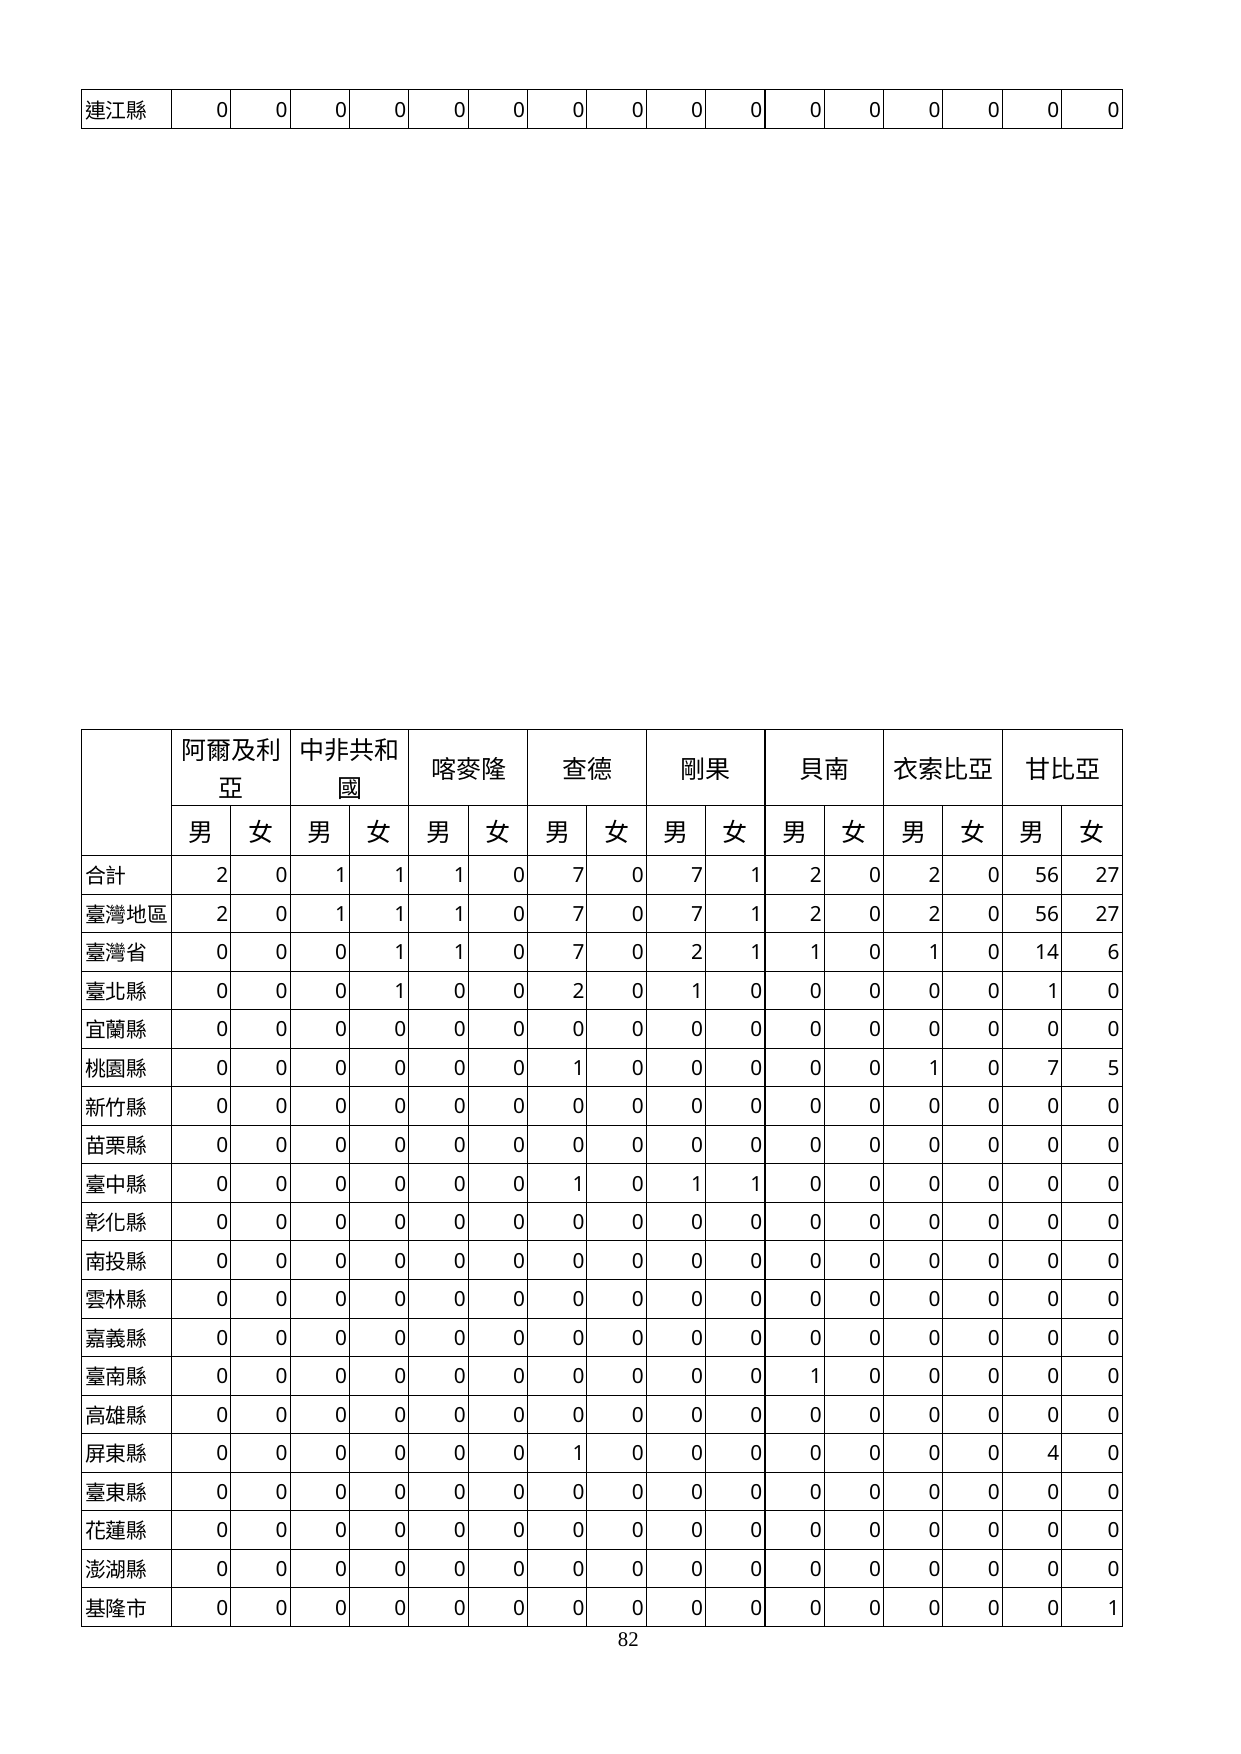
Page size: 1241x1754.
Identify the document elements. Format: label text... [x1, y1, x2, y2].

table_cell 0 [231, 1049, 290, 1086]
table_cell 0 [172, 933, 230, 971]
table_cell 0 [647, 1396, 705, 1433]
table_cell 0 [766, 1049, 824, 1086]
table_cell 0 [469, 1473, 527, 1510]
table_cell 1 [528, 1434, 586, 1472]
table_cell 0 [1062, 1241, 1122, 1279]
table_cell 女 [825, 806, 883, 855]
table_cell 0 [943, 1280, 1002, 1317]
table_cell 0 [1003, 1126, 1061, 1163]
table_cell 0 [172, 1280, 230, 1317]
table_cell 1 [1062, 1588, 1122, 1626]
table_cell 0 [350, 1280, 408, 1317]
table_cell 0 [825, 972, 883, 1009]
table_cell 0 [528, 1511, 586, 1549]
table_cell 0 [706, 1550, 764, 1587]
table_cell 0 [1062, 1357, 1122, 1394]
table_cell 0 [350, 1511, 408, 1549]
table_cell 臺南縣 [82, 1357, 171, 1394]
table_cell 0 [231, 1280, 290, 1317]
table_cell 高雄縣 [82, 1396, 171, 1433]
table_cell 0 [291, 1010, 349, 1048]
table_cell 0 [528, 1010, 586, 1048]
table_cell 0 [231, 972, 290, 1009]
table_cell 0 [884, 1010, 942, 1048]
table_cell 0 [350, 1010, 408, 1048]
table_cell 0 [706, 972, 764, 1009]
table_cell 男 [528, 806, 586, 855]
table_cell 0 [1003, 1588, 1061, 1626]
table_cell 0 [825, 1164, 883, 1202]
table_cell 1 [706, 856, 764, 893]
table_cell 0 [766, 972, 824, 1009]
table_cell 0 [825, 1010, 883, 1048]
table_cell 0 [884, 1164, 942, 1202]
table_cell 雲林縣 [82, 1280, 171, 1317]
table_cell 0 [587, 1049, 646, 1086]
table_cell 0 [291, 90, 349, 128]
table_cell 0 [647, 1550, 705, 1587]
table_header 查德 [528, 730, 646, 805]
table_cell 0 [469, 1357, 527, 1394]
table_cell 0 [350, 1396, 408, 1433]
table_cell 7 [528, 895, 586, 932]
table_cell 0 [943, 90, 1002, 128]
table_cell 2 [766, 895, 824, 932]
table_cell 0 [884, 1511, 942, 1549]
table_cell 0 [825, 1241, 883, 1279]
table_cell 0 [291, 1357, 349, 1394]
table_cell 0 [706, 1010, 764, 1048]
table_cell 1 [409, 895, 468, 932]
table_cell 0 [172, 1434, 230, 1472]
table_cell 0 [409, 1087, 468, 1125]
table_cell 0 [231, 1164, 290, 1202]
table_cell 0 [943, 1396, 1002, 1433]
table_cell 0 [1062, 1511, 1122, 1549]
table_cell 0 [587, 972, 646, 1009]
table_cell 0 [706, 1319, 764, 1356]
table_cell 0 [884, 1280, 942, 1317]
table_cell 0 [528, 1280, 586, 1317]
table_cell 0 [291, 933, 349, 971]
table_cell 女 [706, 806, 764, 855]
table_cell 0 [231, 1588, 290, 1626]
table_cell 0 [943, 856, 1002, 893]
table_cell 0 [587, 1241, 646, 1279]
table_cell 0 [1062, 1203, 1122, 1240]
table_cell 0 [172, 1203, 230, 1240]
table_cell 0 [409, 1319, 468, 1356]
table_cell 0 [587, 1434, 646, 1472]
table_cell 0 [291, 1511, 349, 1549]
table_cell 0 [231, 1319, 290, 1356]
table_cell 56 [1003, 856, 1061, 893]
table_cell 0 [825, 1550, 883, 1587]
table_cell 0 [647, 1203, 705, 1240]
table_cell 0 [469, 1010, 527, 1048]
table_cell 0 [1003, 1203, 1061, 1240]
table_cell 0 [231, 90, 290, 128]
table_cell 1 [647, 1164, 705, 1202]
table_cell 0 [884, 1357, 942, 1394]
table_cell 0 [587, 895, 646, 932]
table_cell 0 [172, 90, 230, 128]
table_cell 0 [943, 1049, 1002, 1086]
table_cell 0 [469, 1087, 527, 1125]
table_cell 0 [1062, 1396, 1122, 1433]
table_cell 1 [409, 933, 468, 971]
table_cell 0 [350, 90, 408, 128]
table_cell 1 [766, 1357, 824, 1394]
table_cell 27 [1062, 856, 1122, 893]
table_cell 0 [291, 972, 349, 1009]
table_cell 1 [528, 1049, 586, 1086]
table_cell 0 [884, 1550, 942, 1587]
table_cell 花蓮縣 [82, 1511, 171, 1549]
table_cell 0 [884, 1319, 942, 1356]
table_cell 0 [587, 1087, 646, 1125]
table_cell 0 [943, 1087, 1002, 1125]
table_cell 連江縣 [82, 90, 171, 128]
table_cell 0 [528, 1319, 586, 1356]
table_cell 0 [409, 1203, 468, 1240]
table_cell 0 [587, 1203, 646, 1240]
table_cell 0 [647, 1357, 705, 1394]
table_cell 合計 [82, 856, 171, 893]
table_cell 0 [587, 1473, 646, 1510]
table_cell 0 [1003, 1319, 1061, 1356]
table_cell 0 [469, 1280, 527, 1317]
table_cell 0 [587, 1280, 646, 1317]
table_cell 0 [231, 1550, 290, 1587]
table_cell 0 [1062, 1280, 1122, 1317]
table_cell 0 [291, 1280, 349, 1317]
table_cell 2 [647, 933, 705, 971]
table_cell 0 [943, 1241, 1002, 1279]
table_cell 0 [884, 1241, 942, 1279]
table_cell 0 [469, 856, 527, 893]
table_cell 0 [291, 1588, 349, 1626]
table_cell 1 [350, 856, 408, 893]
table_cell 0 [350, 1126, 408, 1163]
table_cell 0 [291, 1241, 349, 1279]
table_cell 0 [291, 1164, 349, 1202]
table_cell 0 [528, 1241, 586, 1279]
table_cell 0 [1003, 1550, 1061, 1587]
table_cell 0 [884, 1203, 942, 1240]
table_cell 1 [291, 856, 349, 893]
table_cell 0 [647, 1241, 705, 1279]
table_cell 0 [291, 1396, 349, 1433]
table_cell 0 [766, 1087, 824, 1125]
table_cell 0 [350, 1434, 408, 1472]
table_cell 0 [943, 1010, 1002, 1048]
table_cell 0 [943, 933, 1002, 971]
table_cell 0 [647, 1434, 705, 1472]
table_cell 0 [469, 1049, 527, 1086]
table_cell 0 [409, 90, 468, 128]
table_cell 男 [1003, 806, 1061, 855]
table_cell 0 [587, 856, 646, 893]
table_cell 27 [1062, 895, 1122, 932]
table_cell 1 [350, 895, 408, 932]
table_cell 1 [706, 895, 764, 932]
table_cell 0 [469, 1588, 527, 1626]
table_cell 0 [1003, 1241, 1061, 1279]
table_cell 0 [231, 1087, 290, 1125]
table_cell 0 [647, 1319, 705, 1356]
table_cell 桃園縣 [82, 1049, 171, 1086]
table_cell 0 [291, 1087, 349, 1125]
table_cell 0 [350, 1319, 408, 1356]
table_cell 1 [291, 895, 349, 932]
table_cell 0 [291, 1203, 349, 1240]
table_cell 0 [231, 933, 290, 971]
table_cell 0 [706, 90, 764, 128]
table_cell 0 [409, 1280, 468, 1317]
table_cell 0 [1003, 1357, 1061, 1394]
table_cell 7 [528, 933, 586, 971]
table_cell 苗栗縣 [82, 1126, 171, 1163]
table_cell 0 [943, 1164, 1002, 1202]
table_cell 7 [1003, 1049, 1061, 1086]
table_cell 0 [409, 1241, 468, 1279]
table_cell 0 [766, 1511, 824, 1549]
table_cell 0 [943, 1511, 1002, 1549]
table_cell 0 [587, 1357, 646, 1394]
table_cell 0 [825, 1049, 883, 1086]
table_cell 0 [469, 1164, 527, 1202]
table_cell 0 [706, 1357, 764, 1394]
table_cell 0 [409, 972, 468, 1009]
table_cell 0 [766, 1434, 824, 1472]
table_cell 0 [291, 1473, 349, 1510]
table_cell 0 [291, 1049, 349, 1086]
table_cell 0 [469, 1241, 527, 1279]
table_cell 0 [350, 1241, 408, 1279]
table_cell 0 [706, 1280, 764, 1317]
table_cell 0 [647, 1280, 705, 1317]
table_cell 0 [825, 90, 883, 128]
table_cell 0 [587, 933, 646, 971]
table_cell 0 [409, 1164, 468, 1202]
table_cell 臺灣省 [82, 933, 171, 971]
table_cell 臺中縣 [82, 1164, 171, 1202]
table_cell 0 [350, 1473, 408, 1510]
table_cell 男 [409, 806, 468, 855]
table_cell 0 [825, 1357, 883, 1394]
table_cell 1 [884, 933, 942, 971]
table_cell 0 [469, 972, 527, 1009]
table_cell 0 [647, 1588, 705, 1626]
table_cell 0 [469, 1511, 527, 1549]
table_cell 0 [647, 1049, 705, 1086]
table_cell 0 [528, 1203, 586, 1240]
table_cell 0 [528, 90, 586, 128]
table_cell 0 [706, 1087, 764, 1125]
table_cell 0 [943, 972, 1002, 1009]
table_cell 7 [647, 895, 705, 932]
table_cell 0 [943, 1550, 1002, 1587]
table_cell 0 [409, 1396, 468, 1433]
table_cell 0 [1062, 972, 1122, 1009]
table_cell 0 [231, 1434, 290, 1472]
table_cell 0 [647, 1010, 705, 1048]
table_cell 女 [350, 806, 408, 855]
table_cell 0 [231, 1473, 290, 1510]
table_cell 0 [1062, 1473, 1122, 1510]
table_cell 0 [587, 90, 646, 128]
table_cell 0 [587, 1126, 646, 1163]
table_cell 0 [1003, 1396, 1061, 1433]
table_cell 0 [825, 933, 883, 971]
table_cell 0 [766, 1396, 824, 1433]
table_cell 0 [231, 1396, 290, 1433]
table_cell 0 [825, 895, 883, 932]
table_cell 0 [825, 1319, 883, 1356]
table_cell 0 [1062, 90, 1122, 128]
table_cell 0 [469, 1126, 527, 1163]
table_cell 0 [825, 1126, 883, 1163]
table_cell 女 [943, 806, 1002, 855]
table_cell 1 [350, 972, 408, 1009]
table_cell 0 [409, 1434, 468, 1472]
table_cell 0 [350, 1087, 408, 1125]
table_cell 0 [528, 1126, 586, 1163]
table_cell 0 [884, 972, 942, 1009]
table_cell 0 [1003, 1087, 1061, 1125]
table_cell 0 [231, 1203, 290, 1240]
table_cell 0 [587, 1396, 646, 1433]
table_cell 0 [884, 1396, 942, 1433]
table_cell 0 [409, 1357, 468, 1394]
table_cell 0 [825, 1473, 883, 1510]
table_cell 14 [1003, 933, 1061, 971]
table_cell 2 [884, 895, 942, 932]
table_cell 0 [1003, 90, 1061, 128]
table_cell 0 [943, 1357, 1002, 1394]
table_cell 澎湖縣 [82, 1550, 171, 1587]
table_cell 屏東縣 [82, 1434, 171, 1472]
table_cell 0 [172, 1241, 230, 1279]
table_cell 1 [409, 856, 468, 893]
table_cell 0 [1003, 1280, 1061, 1317]
table_cell 1 [706, 933, 764, 971]
table_cell 0 [766, 1588, 824, 1626]
table_cell 0 [172, 1010, 230, 1048]
table_cell 臺東縣 [82, 1473, 171, 1510]
table_cell 0 [706, 1241, 764, 1279]
table_cell 新竹縣 [82, 1087, 171, 1125]
table_cell 0 [943, 1319, 1002, 1356]
table_cell 0 [1062, 1164, 1122, 1202]
table_cell 0 [409, 1473, 468, 1510]
table_cell 0 [706, 1511, 764, 1549]
table_cell 0 [1062, 1010, 1122, 1048]
table_cell 0 [231, 895, 290, 932]
table_header 阿爾及利亞 [172, 730, 290, 805]
table_cell 0 [291, 1319, 349, 1356]
table_cell 男 [884, 806, 942, 855]
table_cell 0 [884, 1434, 942, 1472]
table_cell 0 [647, 90, 705, 128]
table_cell 臺灣地區 [82, 895, 171, 932]
table_cell 0 [469, 895, 527, 932]
table_cell 1 [350, 933, 408, 971]
table_cell 0 [1003, 1164, 1061, 1202]
table_cell 0 [706, 1434, 764, 1472]
table_cell 0 [766, 1164, 824, 1202]
table_cell 女 [587, 806, 646, 855]
table_cell 0 [706, 1588, 764, 1626]
table_cell 2 [884, 856, 942, 893]
table_cell 0 [766, 1010, 824, 1048]
table_cell 0 [172, 972, 230, 1009]
table_cell 2 [172, 856, 230, 893]
table_cell 7 [528, 856, 586, 893]
table_cell 0 [706, 1126, 764, 1163]
table_cell 0 [825, 1087, 883, 1125]
table_cell 0 [350, 1588, 408, 1626]
table_cell 0 [1003, 1010, 1061, 1048]
table_cell 0 [528, 1396, 586, 1433]
table_cell 0 [587, 1010, 646, 1048]
table_cell 0 [1062, 1087, 1122, 1125]
table_cell 女 [231, 806, 290, 855]
table_cell 0 [587, 1550, 646, 1587]
table_cell 0 [766, 1550, 824, 1587]
table_cell 0 [231, 1010, 290, 1048]
table_cell 1 [647, 972, 705, 1009]
table_header 喀麥隆 [409, 730, 527, 805]
table_header 甘比亞 [1003, 730, 1122, 805]
table_cell 0 [587, 1588, 646, 1626]
table_cell 臺北縣 [82, 972, 171, 1009]
table_cell 男 [291, 806, 349, 855]
table_cell 0 [766, 1126, 824, 1163]
table_cell 0 [706, 1203, 764, 1240]
table_cell 0 [350, 1550, 408, 1587]
table_cell 0 [528, 1087, 586, 1125]
table_cell 0 [647, 1126, 705, 1163]
table_cell 0 [943, 895, 1002, 932]
table_cell 0 [766, 90, 824, 128]
table_cell 0 [1062, 1434, 1122, 1472]
table_header 衣索比亞 [884, 730, 1002, 805]
table_cell 男 [766, 806, 824, 855]
table_cell 0 [409, 1126, 468, 1163]
table_cell 0 [884, 1588, 942, 1626]
table_cell 0 [884, 90, 942, 128]
table_cell 0 [172, 1550, 230, 1587]
table_cell 0 [647, 1511, 705, 1549]
table_cell 0 [884, 1087, 942, 1125]
table_cell 0 [706, 1396, 764, 1433]
table_cell 0 [587, 1164, 646, 1202]
table_cell 0 [825, 1203, 883, 1240]
table_cell 0 [825, 1588, 883, 1626]
table_cell 0 [825, 856, 883, 893]
table_cell 0 [231, 1511, 290, 1549]
table_cell 0 [172, 1511, 230, 1549]
table_cell 彰化縣 [82, 1203, 171, 1240]
table_cell 0 [766, 1473, 824, 1510]
table_cell 56 [1003, 895, 1061, 932]
table_cell 0 [350, 1357, 408, 1394]
table_cell 0 [825, 1434, 883, 1472]
table_cell 1 [706, 1164, 764, 1202]
table_cell 0 [291, 1434, 349, 1472]
table_cell 0 [291, 1550, 349, 1587]
table_cell 0 [647, 1087, 705, 1125]
table_cell 0 [231, 1241, 290, 1279]
table_cell 0 [587, 1511, 646, 1549]
table_cell 0 [172, 1164, 230, 1202]
table_cell 0 [172, 1588, 230, 1626]
table_cell 0 [528, 1473, 586, 1510]
table_cell 0 [469, 1434, 527, 1472]
table_cell 2 [766, 856, 824, 893]
table_cell 4 [1003, 1434, 1061, 1472]
table_cell 0 [528, 1357, 586, 1394]
table_cell 0 [172, 1473, 230, 1510]
table_cell 0 [469, 1396, 527, 1433]
table_cell 0 [1003, 1473, 1061, 1510]
table_cell 2 [528, 972, 586, 1009]
table_cell 0 [825, 1396, 883, 1433]
table_cell 1 [884, 1049, 942, 1086]
table_cell 0 [350, 1049, 408, 1086]
table_cell 0 [409, 1511, 468, 1549]
table_cell 0 [469, 1203, 527, 1240]
table_cell 0 [291, 1126, 349, 1163]
table_cell 南投縣 [82, 1241, 171, 1279]
table_cell 6 [1062, 933, 1122, 971]
table_cell 0 [350, 1203, 408, 1240]
table_cell 0 [409, 1010, 468, 1048]
table_cell 0 [884, 1126, 942, 1163]
table_cell 0 [587, 1319, 646, 1356]
table_cell 0 [528, 1588, 586, 1626]
table_cell 0 [231, 856, 290, 893]
table_cell 0 [943, 1126, 1002, 1163]
table_cell 0 [231, 1126, 290, 1163]
table_header [82, 730, 171, 855]
table_cell 0 [766, 1241, 824, 1279]
table_cell 0 [766, 1203, 824, 1240]
table_cell 0 [884, 1473, 942, 1510]
table_cell 0 [409, 1588, 468, 1626]
table_cell 男 [172, 806, 230, 855]
table_cell 女 [1062, 806, 1122, 855]
table_cell 0 [825, 1511, 883, 1549]
table_cell 0 [172, 1357, 230, 1394]
table_cell 0 [943, 1434, 1002, 1472]
table_cell 0 [1062, 1126, 1122, 1163]
table_cell 0 [1062, 1550, 1122, 1587]
table_cell 0 [231, 1357, 290, 1394]
table_cell 0 [647, 1473, 705, 1510]
table_cell 7 [647, 856, 705, 893]
table_cell 0 [172, 1126, 230, 1163]
table_cell 0 [528, 1550, 586, 1587]
table_cell 0 [1003, 1511, 1061, 1549]
table_cell 2 [172, 895, 230, 932]
table_cell 1 [1003, 972, 1061, 1009]
table_cell 1 [528, 1164, 586, 1202]
table_cell 0 [825, 1280, 883, 1317]
table_header 中非共和國 [291, 730, 408, 805]
table_cell 0 [766, 1280, 824, 1317]
table_cell 0 [706, 1049, 764, 1086]
table_cell 0 [943, 1473, 1002, 1510]
table_cell 0 [172, 1396, 230, 1433]
table_cell 0 [350, 1164, 408, 1202]
table_cell 0 [172, 1319, 230, 1356]
table_cell 基隆市 [82, 1588, 171, 1626]
table_cell 0 [943, 1588, 1002, 1626]
table_cell 0 [1062, 1319, 1122, 1356]
table_cell 5 [1062, 1049, 1122, 1086]
table_cell 嘉義縣 [82, 1319, 171, 1356]
table_cell 0 [469, 1319, 527, 1356]
table_cell 1 [766, 933, 824, 971]
table_cell 0 [469, 933, 527, 971]
table_cell 女 [469, 806, 527, 855]
table_cell 0 [469, 90, 527, 128]
table_cell 宜蘭縣 [82, 1010, 171, 1048]
table_cell 0 [409, 1550, 468, 1587]
table_cell 0 [469, 1550, 527, 1587]
table_cell 0 [409, 1049, 468, 1086]
table_cell 男 [647, 806, 705, 855]
table_header 剛果 [647, 730, 764, 805]
table_cell 0 [766, 1319, 824, 1356]
table_cell 0 [706, 1473, 764, 1510]
table_header 貝南 [766, 730, 883, 805]
table_cell 0 [172, 1087, 230, 1125]
table_cell 0 [943, 1203, 1002, 1240]
table_cell 0 [172, 1049, 230, 1086]
